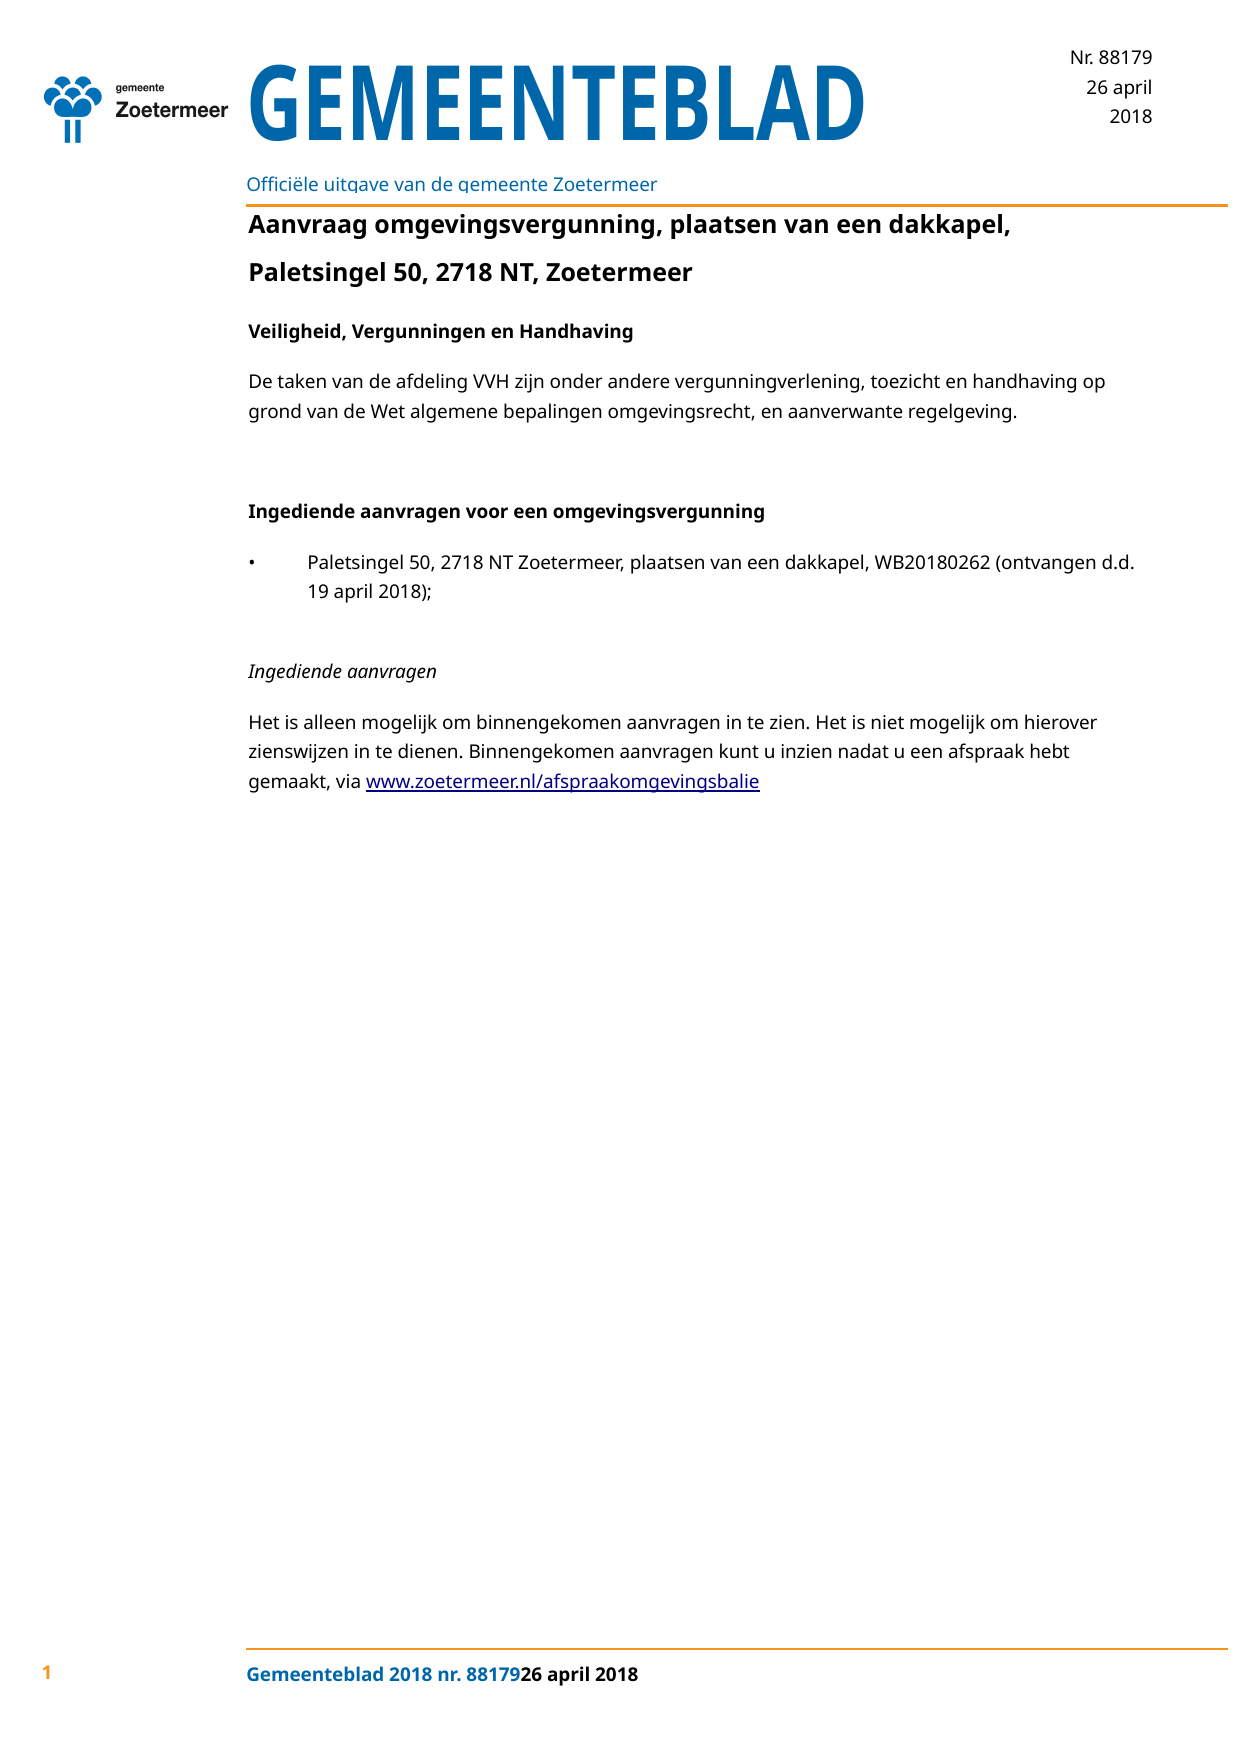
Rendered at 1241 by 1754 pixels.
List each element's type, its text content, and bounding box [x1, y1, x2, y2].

text Ingediende aanvragen [248, 659, 1152, 684]
text Aanvraag omgevingsvergunning, plaatsen van een dakkapel, Paletsingel 50, 2718 NT, Zoetermeer [248, 207, 1152, 288]
text Veiligheid, Vergunningen en Handhaving [248, 318, 1152, 344]
picture [41, 47, 231, 172]
text Ingediende aanvragen voor een omgevingsvergunning [248, 499, 1152, 524]
text De taken van de afdeling VVH zijn onder andere vergunningverlening, toezicht en handhaving op grond van de Wet algemene bepalingen omgevingsrecht, en aanverwante regelgeving. [248, 368, 1152, 424]
text Het is alleen mogelijk om binnengekomen aanvragen in te zien. Het is niet mogelijk om hierover zienswijzen in te dienen. Binnengekomen aanvragen kunt u inzien nadat u een afspraak hebt gemaakt, via www.zoetermeer.nl/afspraakomgevingsbalie [248, 709, 1152, 794]
list Paletsingel 50, 2718 NT Zoetermeer, plaatsen van een dakkapel, WB20180262 (ontvangen d.d. 19 april 2018); [248, 549, 1152, 604]
